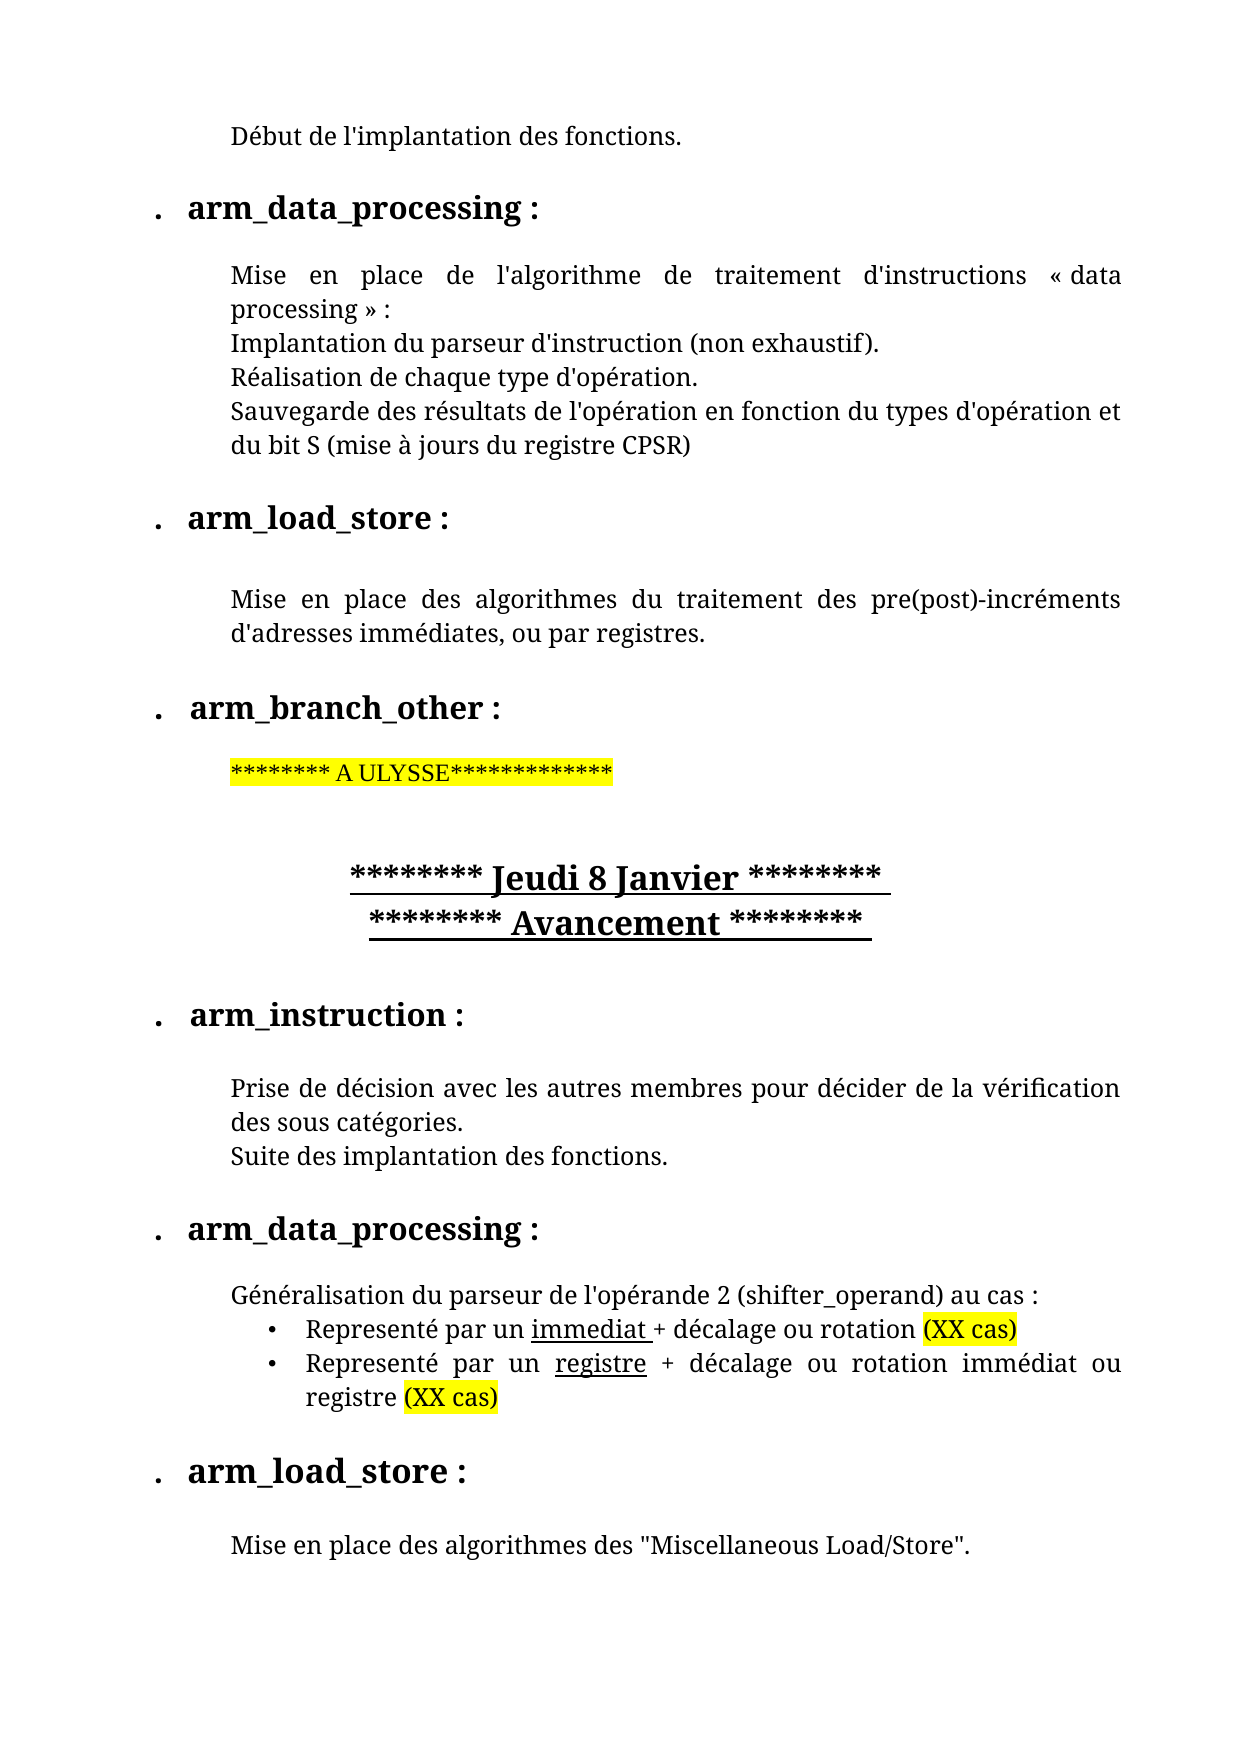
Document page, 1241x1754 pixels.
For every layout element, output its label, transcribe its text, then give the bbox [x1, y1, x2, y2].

text Mise en place des algorithmes des "Miscellaneous Load/Store". [230, 1528, 1122, 1562]
text ******** A ULYSSE************* [230, 758, 1122, 786]
list Representé par un immediat + décalage ou rotation (XX cas) [268, 1312, 1122, 1346]
text . arm_load_store : [153, 1448, 1122, 1493]
text Mise en place des algorithmes du traitement des pre(post)-incréments d'adresses immédiates, ou par registres. [230, 581, 1122, 649]
text . arm_data_processing : [153, 186, 1122, 229]
text . arm_load_store : [153, 496, 1122, 539]
text Mise en place de l'algorithme de traitement d'instructions « data processing » : [230, 258, 1122, 326]
text Généralisation du parseur de l'opérande 2 (shifter_operand) au cas : [230, 1278, 1122, 1312]
text . arm_branch_other : [153, 683, 1122, 729]
list Representé par un registre + décalage ou rotation immédiat ou registre (XX cas) [268, 1346, 1122, 1414]
text Suite des implantation des fonctions. [230, 1138, 1122, 1172]
text Implantation du parseur d'instruction (non exhaustif). [230, 326, 1122, 360]
text ******** Avancement ******** [118, 900, 1122, 945]
text Prise de décision avec les autres membres pour décider de la vérification des sous catégories. [230, 1070, 1122, 1138]
text ******** Jeudi 8 Janvier ******** [118, 854, 1122, 900]
text . arm_instruction : [153, 991, 1122, 1036]
text Début de l'implantation des fonctions. [230, 118, 1122, 152]
text . arm_data_processing : [153, 1206, 1122, 1249]
text Réalisation de chaque type d'opération. [230, 360, 1122, 394]
text Sauvegarde des résultats de l'opération en fonction du types d'opération et du bit S (mise à jours du registre CPSR) [230, 394, 1122, 462]
